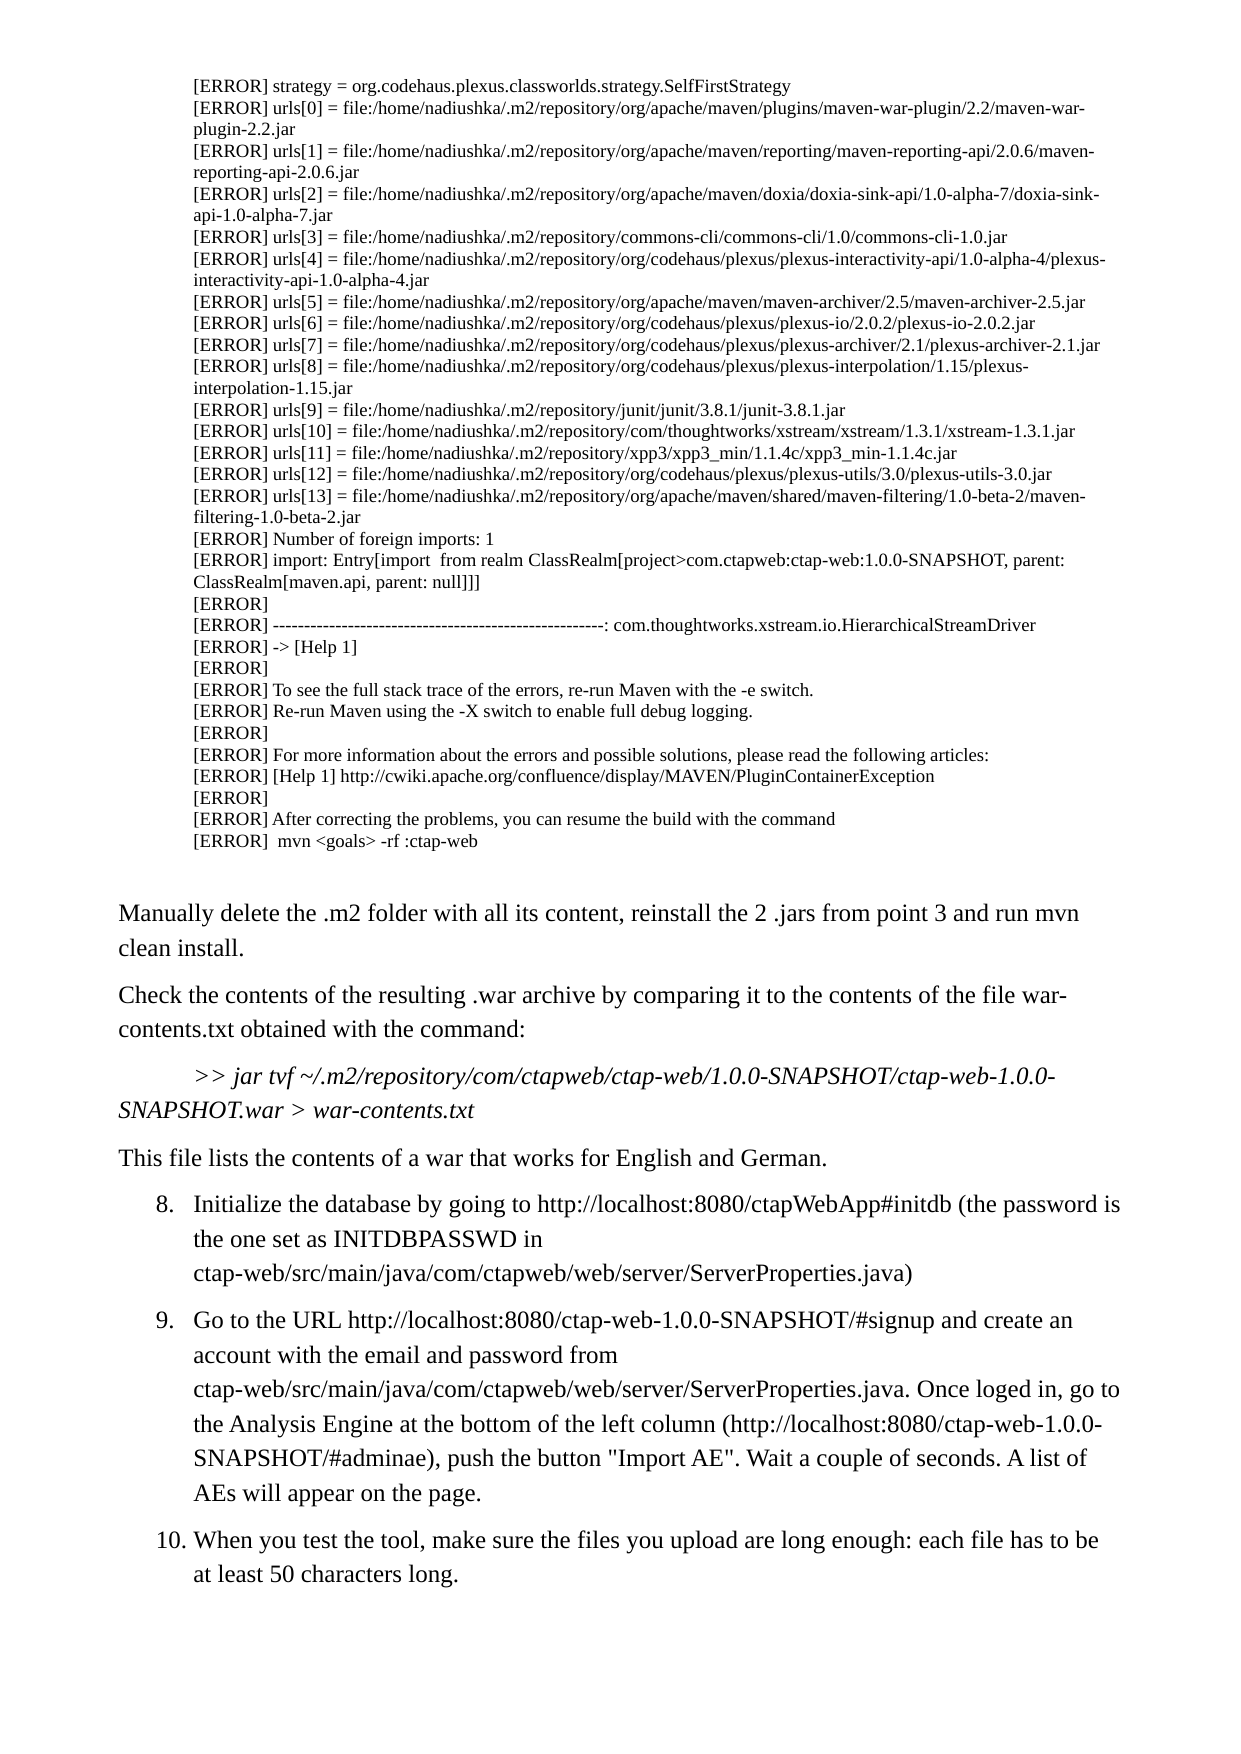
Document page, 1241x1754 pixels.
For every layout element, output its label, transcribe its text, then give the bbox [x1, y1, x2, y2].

text [ERROR] To see the full stack trace of the errors, re-run Maven with the -e switch. [193, 679, 1122, 700]
text This file lists the contents of a war that works for English and German. [118, 1143, 1122, 1171]
text [ERROR] urls[8] = file:/home/nadiushka/.m2/repository/org/codehaus/plexus/plexus-interpolation/1.15/plexus-interpolation-1.15.jar [193, 355, 1122, 398]
text [ERROR] urls[4] = file:/home/nadiushka/.m2/repository/org/codehaus/plexus/plexus-interactivity-api/1.0-alpha-4/plexus-interactivity-api-1.0-alpha-4.jar [193, 247, 1122, 291]
text [ERROR] urls[13] = file:/home/nadiushka/.m2/repository/org/apache/maven/shared/maven-filtering/1.0-beta-2/maven-filtering-1.0-beta-2.jar [193, 485, 1122, 528]
text Check the contents of the resulting .war archive by comparing it to the contents of the file war-contents.txt obtained with the command: [118, 980, 1122, 1043]
text [ERROR] urls[12] = file:/home/nadiushka/.m2/repository/org/codehaus/plexus/plexus-utils/3.0/plexus-utils-3.0.jar [193, 463, 1122, 485]
text [ERROR] urls[0] = file:/home/nadiushka/.m2/repository/org/apache/maven/plugins/maven-war-plugin/2.2/maven-war-plugin-2.2.jar [193, 97, 1122, 140]
text [ERROR] urls[6] = file:/home/nadiushka/.m2/repository/org/codehaus/plexus/plexus-io/2.0.2/plexus-io-2.0.2.jar [193, 312, 1122, 334]
text [ERROR] [193, 657, 1122, 679]
text [ERROR] strategy = org.codehaus.plexus.classworlds.strategy.SelfFirstStrategy [193, 75, 1122, 97]
text [ERROR] Number of foreign imports: 1 [193, 528, 1122, 549]
text [ERROR] urls[11] = file:/home/nadiushka/.m2/repository/xpp3/xpp3_min/1.1.4c/xpp3_min-1.1.4c.jar [193, 442, 1122, 463]
text [ERROR] After correcting the problems, you can resume the build with the command [193, 808, 1122, 830]
text Manually delete the .m2 folder with all its content, reinstall the 2 .jars from point 3 and run mvn clean install. [118, 898, 1122, 961]
text [ERROR] urls[9] = file:/home/nadiushka/.m2/repository/junit/junit/3.8.1/junit-3.8.1.jar [193, 398, 1122, 420]
text [ERROR] [193, 722, 1122, 743]
list Go to the URL http://localhost:8080/ctap-web-1.0.0-SNAPSHOT/#signup and create an account with the email and password from ctap-web/src/main/java/com/ctapweb/web/server/ServerProperties.java. Once loged in, go to the Analysis Engine at the bottom of the left column (http://localhost:8080/ctap-web-1.0.0-SNAPSHOT/#adminae), push the button "Import AE". Wait a couple of seconds. A list of AEs will appear on the page. [156, 1306, 1122, 1507]
text [ERROR] urls[2] = file:/home/nadiushka/.m2/repository/org/apache/maven/doxia/doxia-sink-api/1.0-alpha-7/doxia-sink-api-1.0-alpha-7.jar [193, 183, 1122, 226]
text [ERROR] Re-run Maven using the -X switch to enable full debug logging. [193, 700, 1122, 722]
text [ERROR] -----------------------------------------------------: com.thoughtworks.xstream.io.HierarchicalStreamDriver [193, 614, 1122, 636]
text [ERROR] import: Entry[import from realm ClassRealm[project>com.ctapweb:ctap-web:1.0.0-SNAPSHOT, parent: ClassRealm[maven.api, parent: null]]] [193, 549, 1122, 592]
list Initialize the database by going to http://localhost:8080/ctapWebApp#initdb (the password is the one set as INITDBPASSWD in ctap-web/src/main/java/com/ctapweb/web/server/ServerProperties.java) [156, 1189, 1122, 1287]
text [ERROR] urls[1] = file:/home/nadiushka/.m2/repository/org/apache/maven/reporting/maven-reporting-api/2.0.6/maven-reporting-api-2.0.6.jar [193, 140, 1122, 183]
text [ERROR] urls[10] = file:/home/nadiushka/.m2/repository/com/thoughtworks/xstream/xstream/1.3.1/xstream-1.3.1.jar [193, 420, 1122, 442]
text [ERROR] urls[3] = file:/home/nadiushka/.m2/repository/commons-cli/commons-cli/1.0/commons-cli-1.0.jar [193, 226, 1122, 247]
text [ERROR] mvn <goals> -rf :ctap-web [193, 830, 1122, 851]
list When you test the tool, make sure the files you upload are long enough: each file has to be at least 50 characters long. [156, 1525, 1122, 1588]
text >> jar tvf ~/.m2/repository/com/ctapweb/ctap-web/1.0.0-SNAPSHOT/ctap-web-1.0.0-SNAPSHOT.war > war-contents.txt [118, 1061, 1122, 1124]
text [ERROR] For more information about the errors and possible solutions, please read the following articles: [193, 743, 1122, 765]
text [ERROR] urls[5] = file:/home/nadiushka/.m2/repository/org/apache/maven/maven-archiver/2.5/maven-archiver-2.5.jar [193, 291, 1122, 312]
text [ERROR] [193, 592, 1122, 614]
text [ERROR] [Help 1] http://cwiki.apache.org/confluence/display/MAVEN/PluginContainerException [193, 765, 1122, 787]
text [ERROR] -> [Help 1] [193, 636, 1122, 657]
text [ERROR] [193, 787, 1122, 808]
text [ERROR] urls[7] = file:/home/nadiushka/.m2/repository/org/codehaus/plexus/plexus-archiver/2.1/plexus-archiver-2.1.jar [193, 334, 1122, 355]
